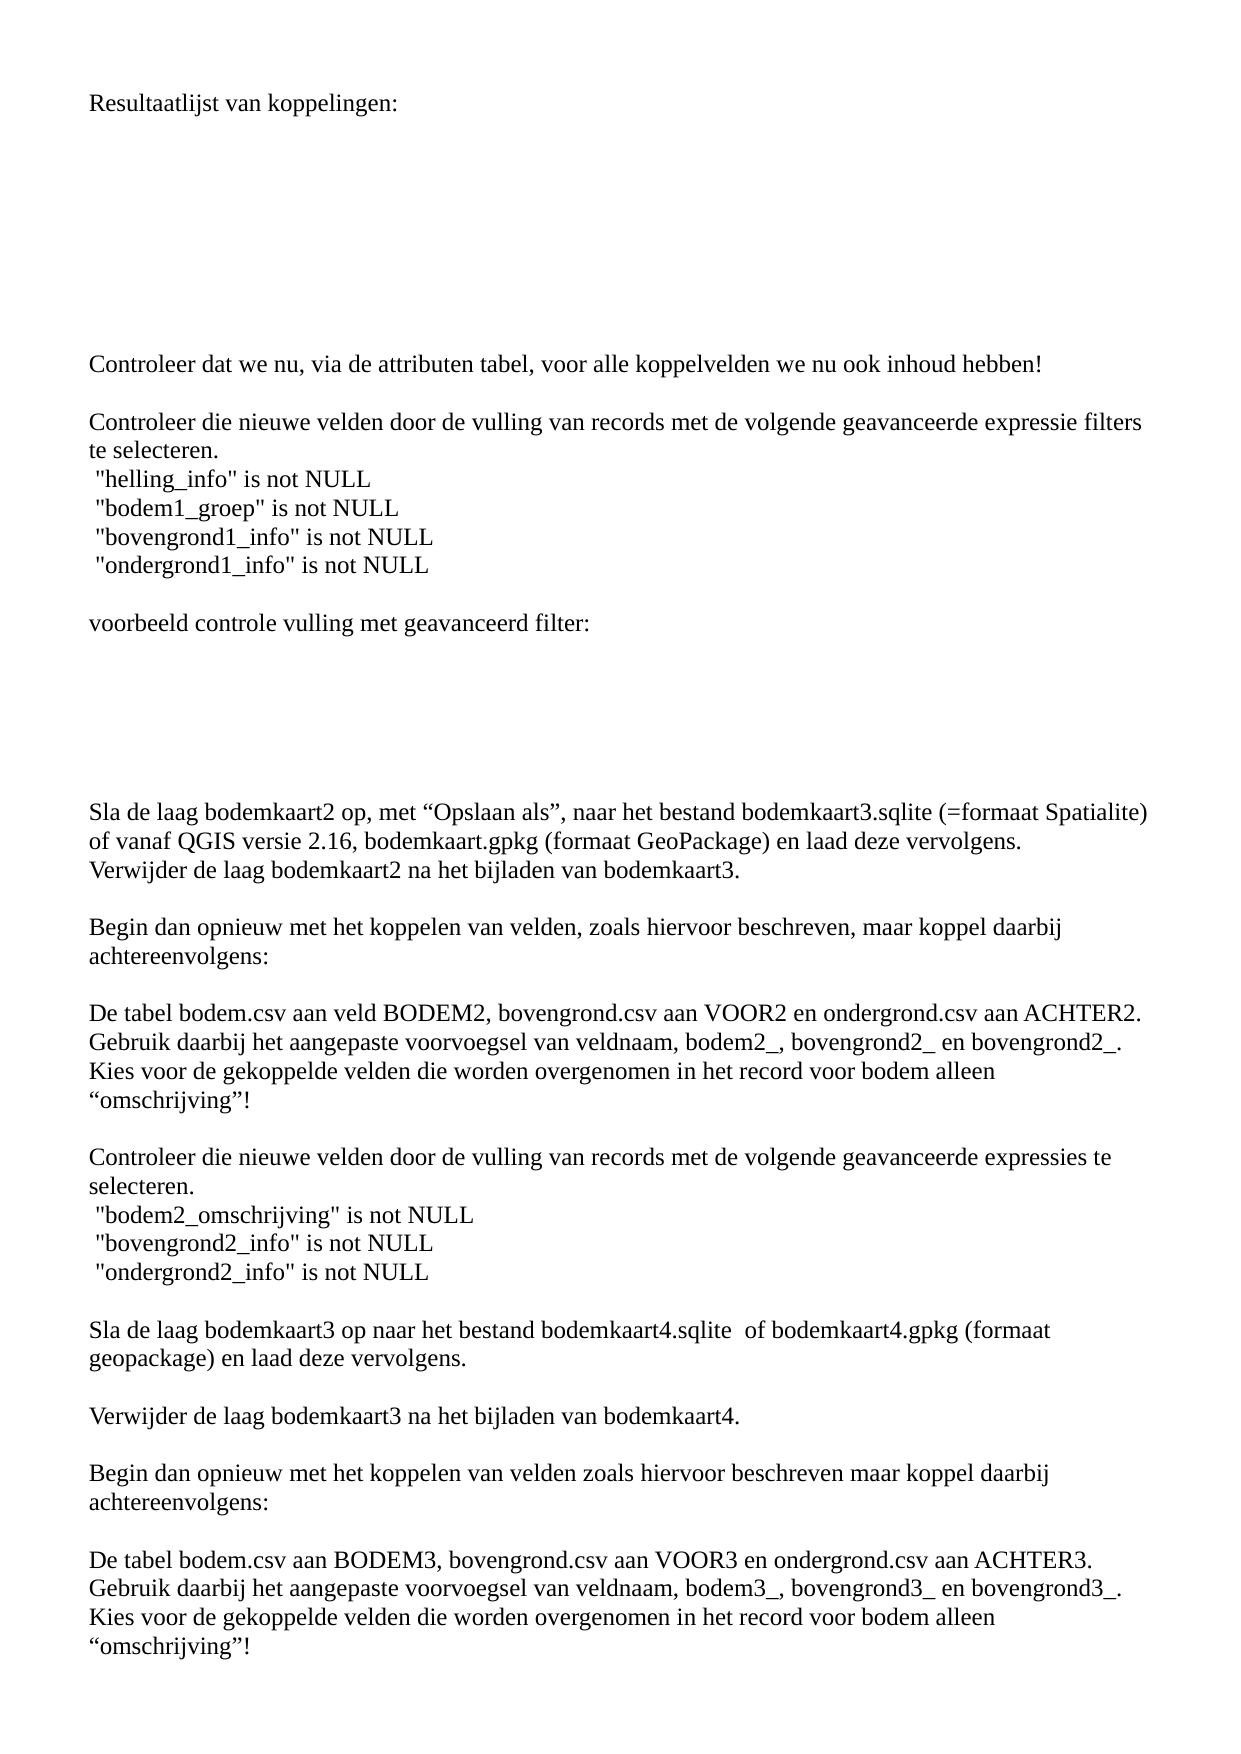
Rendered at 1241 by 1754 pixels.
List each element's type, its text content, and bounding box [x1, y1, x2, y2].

text Kies voor de gekoppelde velden die worden overgenomen in het record voor bodem alleen “omschrijving”! [88, 1602, 1152, 1660]
text Sla de laag bodemkaart3 op naar het bestand bodemkaart4.sqlite of bodemkaart4.gpkg (formaat geopackage) en laad deze vervolgens. [88, 1315, 1152, 1372]
text De tabel bodem.csv aan veld BODEM2, bovengrond.csv aan VOOR2 en ondergrond.csv aan ACHTER2. [88, 998, 1152, 1027]
text Controleer die nieuwe velden door de vulling van records met de volgende geavanceerde expressie filters te selecteren. [88, 407, 1152, 464]
text Gebruik daarbij het aangepaste voorvoegsel van veldnaam, bodem2_, bovengrond2_ en bovengrond2_. [88, 1027, 1152, 1056]
text Begin dan opnieuw met het koppelen van velden, zoals hiervoor beschreven, maar koppel daarbij achtereenvolgens: [88, 912, 1152, 970]
text Resultaatlijst van koppelingen: [88, 88, 1152, 117]
text Verwijder de laag bodemkaart3 na het bijladen van bodemkaart4. [88, 1401, 1152, 1430]
text Kies voor de gekoppelde velden die worden overgenomen in het record voor bodem alleen “omschrijving”! [88, 1056, 1152, 1113]
text "bodem2_omschrijving" is not NULL [88, 1200, 1152, 1228]
text Begin dan opnieuw met het koppelen van velden zoals hiervoor beschreven maar koppel daarbij achtereenvolgens: [88, 1458, 1152, 1516]
text "bodem1_groep" is not NULL [88, 493, 1152, 522]
text voorbeeld controle vulling met geavanceerd filter: [88, 608, 1152, 637]
text "bovengrond1_info" is not NULL [88, 522, 1152, 550]
text "ondergrond2_info" is not NULL [88, 1257, 1152, 1286]
text Sla de laag bodemkaart2 op, met “Opslaan als”, naar het bestand bodemkaart3.sqlite (=formaat Spatialite) of vanaf QGIS versie 2.16, bodemkaart.gpkg (formaat GeoPackage) en laad deze vervolgens. [88, 797, 1152, 855]
text "bovengrond2_info" is not NULL [88, 1228, 1152, 1257]
text Controleer dat we nu, via de attributen tabel, voor alle koppelvelden we nu ook inhoud hebben! [88, 349, 1152, 378]
text Verwijder de laag bodemkaart2 na het bijladen van bodemkaart3. [88, 855, 1152, 883]
text "ondergrond1_info" is not NULL [88, 550, 1152, 579]
text De tabel bodem.csv aan BODEM3, bovengrond.csv aan VOOR3 en ondergrond.csv aan ACHTER3. [88, 1545, 1152, 1573]
text Controleer die nieuwe velden door de vulling van records met de volgende geavanceerde expressies te selecteren. [88, 1142, 1152, 1200]
text "helling_info" is not NULL [88, 464, 1152, 493]
text Gebruik daarbij het aangepaste voorvoegsel van veldnaam, bodem3_, bovengrond3_ en bovengrond3_. [88, 1573, 1152, 1602]
